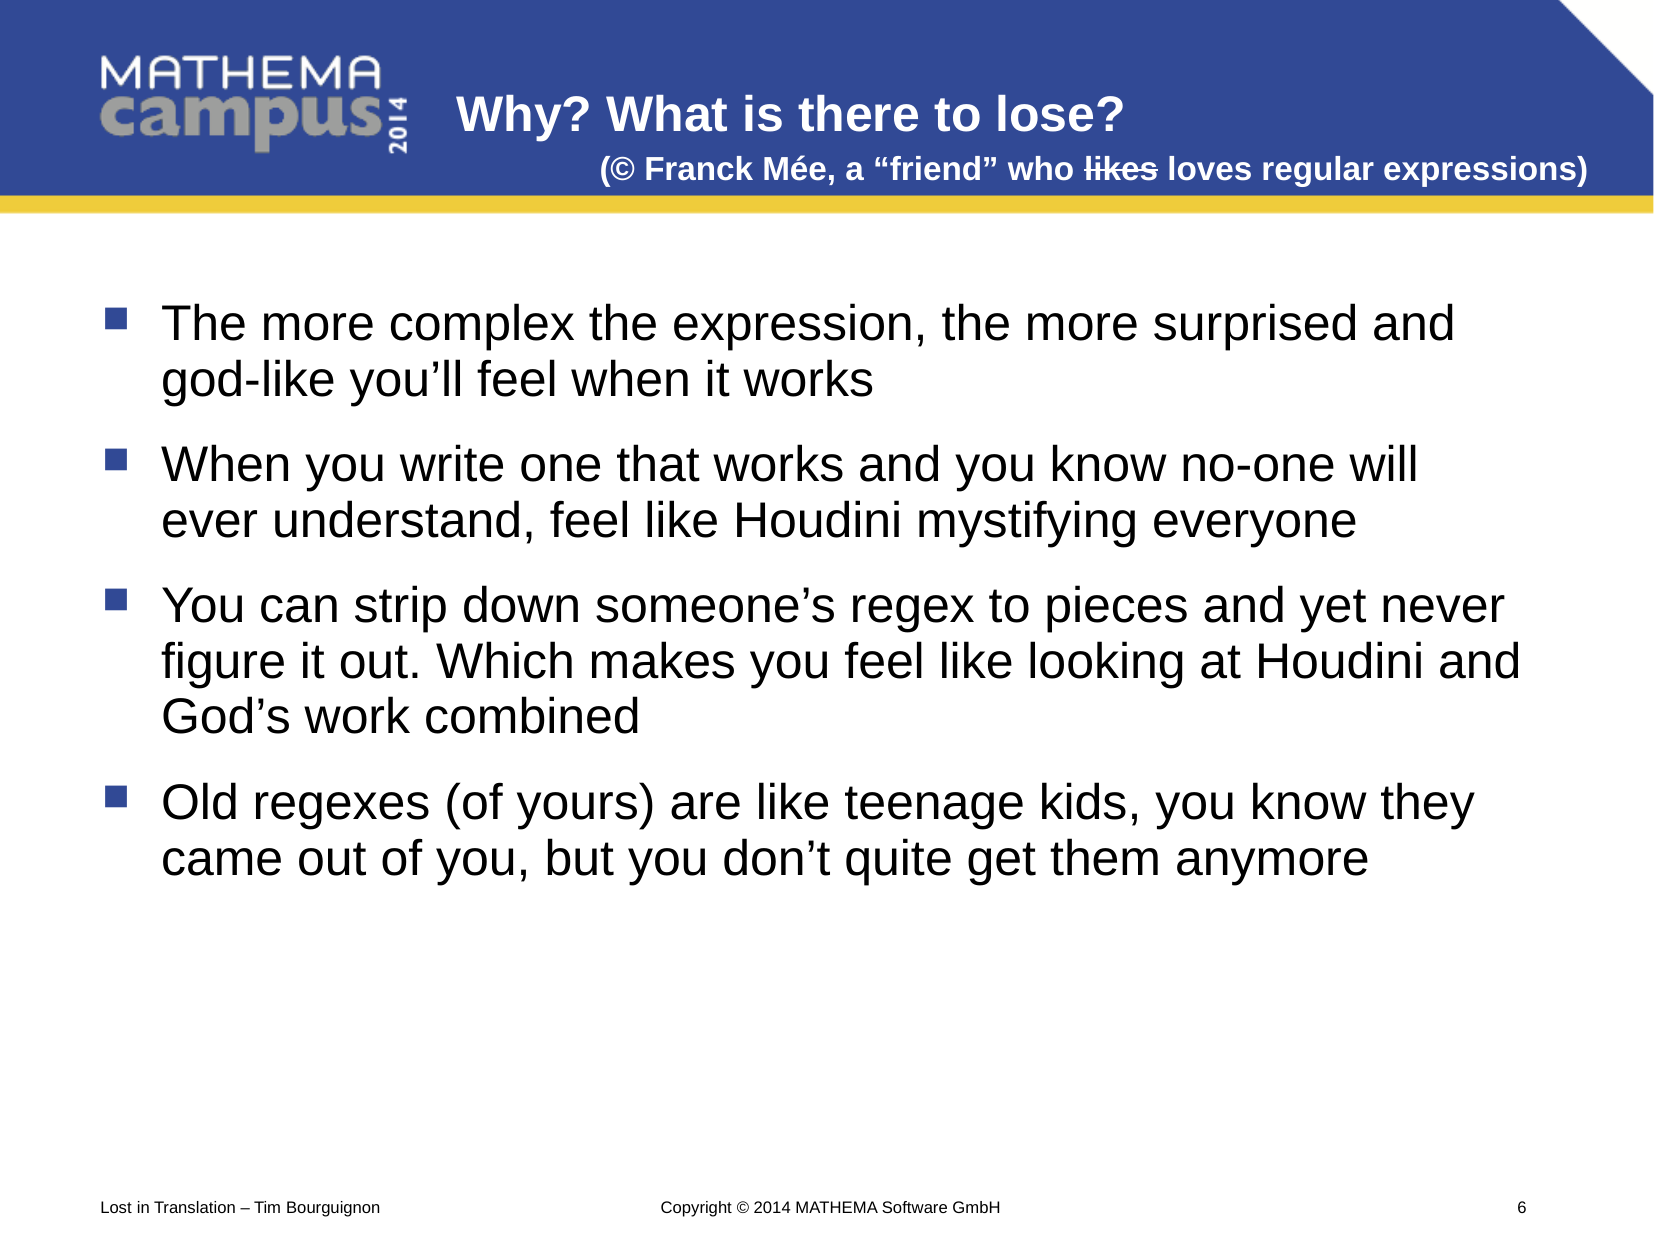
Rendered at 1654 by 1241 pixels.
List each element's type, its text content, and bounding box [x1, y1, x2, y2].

list The more complex the expression, the more surprised and god-like you’ll feel when it works When you write one that works and you know no-one will ever understand, feel like Houdini mystifying everyone You can strip down someone’s regex to pieces and yet never figure it out. Which makes you feel like looking at Houdini and God’s work combined Old regexes (of yours) are like teenage kids, you know they came out of you, but you don’t quite get them anymore [101, 295, 1528, 1139]
text_box (© Franck Mée, a “friend” who likes loves regular expressions) [599, 123, 1654, 210]
title Why? What is there to lose? [456, 68, 1528, 160]
picture [0, 0, 1654, 217]
